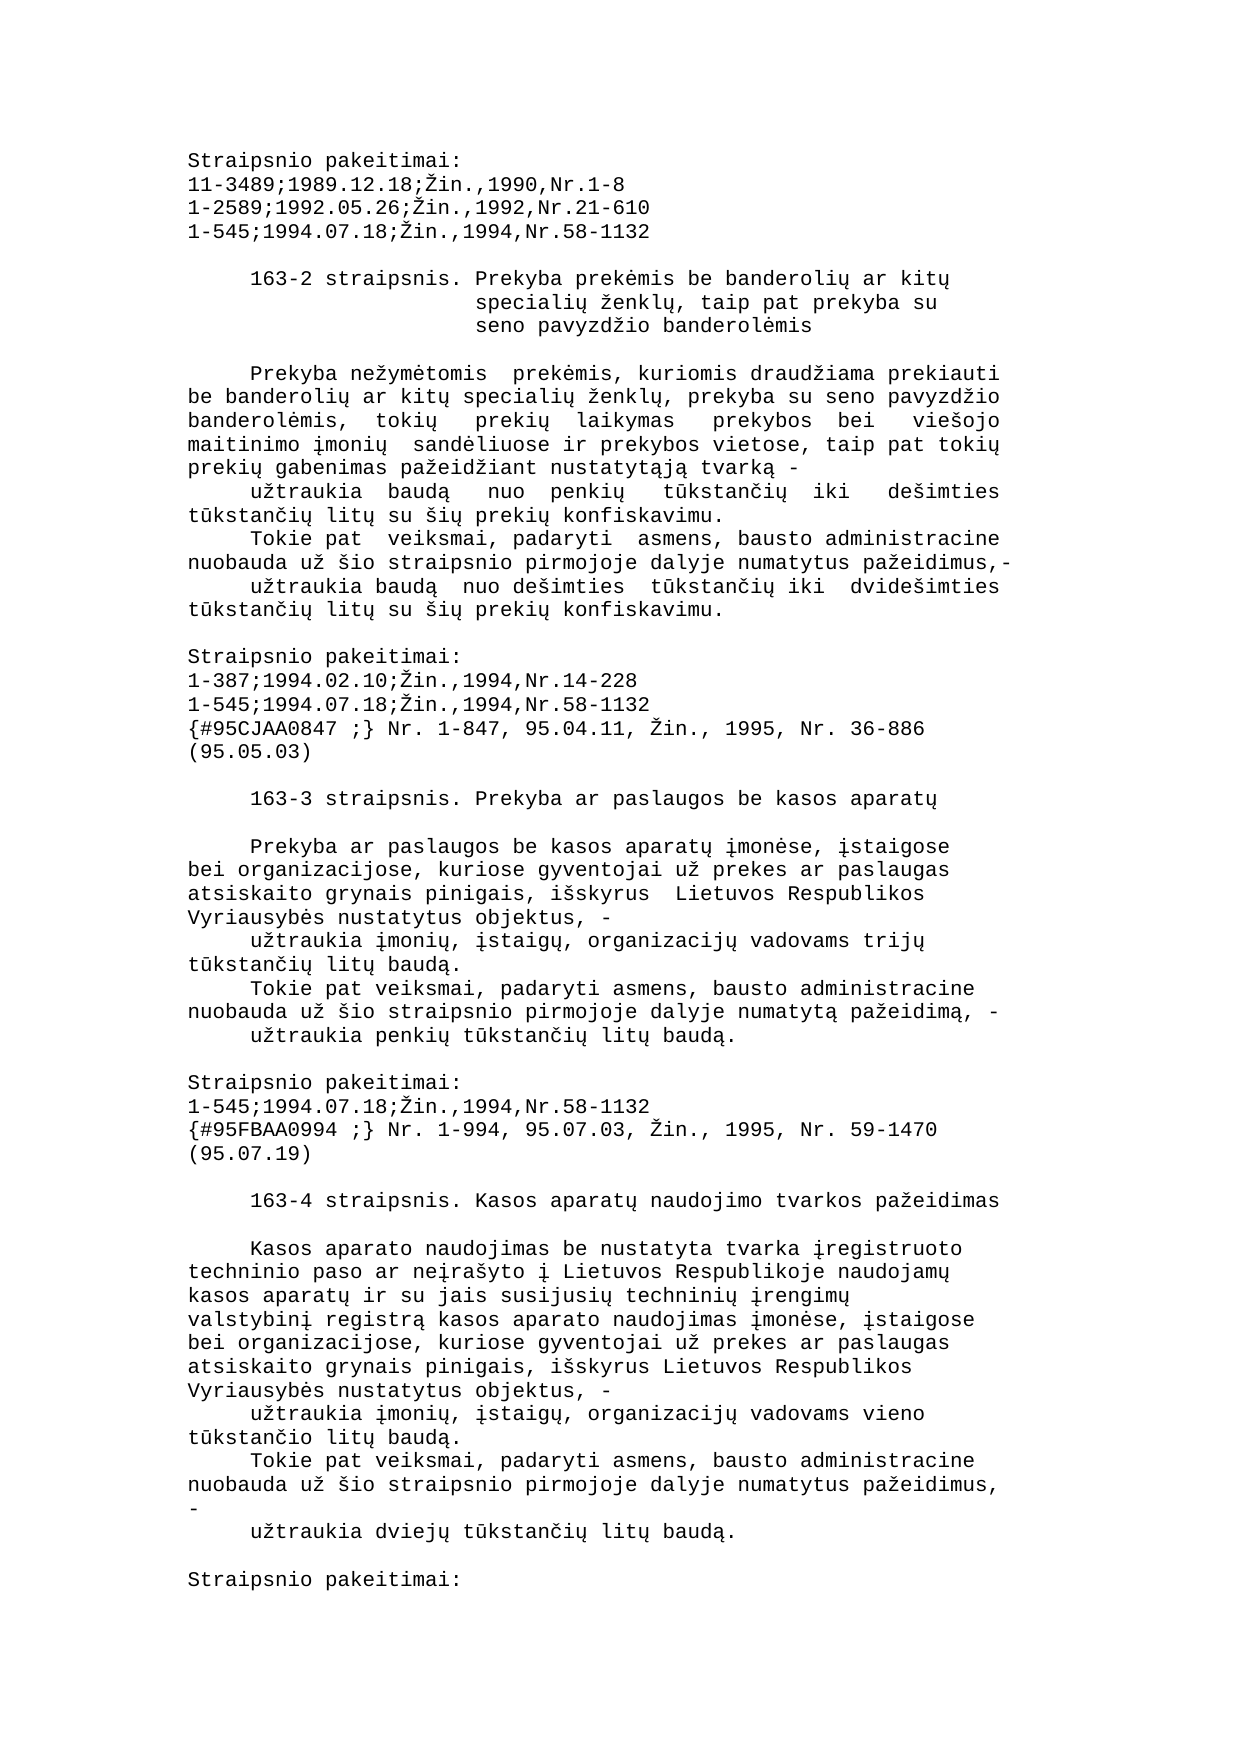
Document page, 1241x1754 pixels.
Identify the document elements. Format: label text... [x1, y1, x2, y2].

text 1-545;1994.07.18;Žin.,1994,Nr.58-1132 [187, 1096, 1053, 1119]
text valstybinį registrą kasos aparato naudojimas įmonėse, įstaigose [187, 1309, 1053, 1332]
text Straipsnio pakeitimai: [187, 1072, 1053, 1096]
text maitinimo įmonių sandėliuose ir prekybos vietose, taip pat tokių [187, 434, 1053, 457]
text Kasos aparato naudojimas be nustatyta tvarka įregistruoto [187, 1238, 1053, 1261]
text 1-545;1994.07.18;Žin.,1994,Nr.58-1132 [187, 221, 1053, 244]
text {#95FBAA0994 ;} Nr. 1-994, 95.07.03, Žin., 1995, Nr. 59-1470 (95.07.19) [187, 1119, 1053, 1167]
text nuobauda už šio straipsnio pirmojoje dalyje numatytus pažeidimus,- [187, 552, 1053, 576]
text Tokie pat veiksmai, padaryti asmens, bausto administracine [187, 978, 1053, 1001]
text 11-3489;1989.12.18;Žin.,1990,Nr.1-8 [187, 174, 1053, 197]
text kasos aparatų ir su jais susijusių techninių įrengimų [187, 1285, 1053, 1309]
text užtraukia įmonių, įstaigų, organizacijų vadovams vieno [187, 1403, 1053, 1427]
text nuobauda už šio straipsnio pirmojoje dalyje numatytą pažeidimą, - [187, 1001, 1053, 1025]
text seno pavyzdžio banderolėmis [187, 316, 1053, 339]
text užtraukia penkių tūkstančių litų baudą. [187, 1025, 1053, 1048]
text užtraukia įmonių, įstaigų, organizacijų vadovams trijų [187, 930, 1053, 954]
text 163-2 straipsnis. Prekyba prekėmis be banderolių ar kitų [187, 268, 1053, 292]
text užtraukia dviejų tūkstančių litų baudą. [187, 1521, 1053, 1545]
text techninio paso ar neįrašyto į Lietuvos Respublikoje naudojamų [187, 1261, 1053, 1285]
text tūkstančių litų su šių prekių konfiskavimu. [187, 599, 1053, 623]
text tūkstančių litų su šių prekių konfiskavimu. [187, 505, 1053, 528]
text prekių gabenimas pažeidžiant nustatytąją tvarką - [187, 457, 1053, 481]
text Prekyba nežymėtomis prekėmis, kuriomis draudžiama prekiauti [187, 363, 1053, 386]
text banderolėmis, tokių prekių laikymas prekybos bei viešojo [187, 410, 1053, 434]
text bei organizacijose, kuriose gyventojai už prekes ar paslaugas [187, 1332, 1053, 1356]
text Tokie pat veiksmai, padaryti asmens, bausto administracine [187, 1451, 1053, 1474]
text 1-545;1994.07.18;Žin.,1994,Nr.58-1132 [187, 694, 1053, 717]
text Vyriausybės nustatytus objektus, - [187, 907, 1053, 930]
text Straipsnio pakeitimai: [187, 150, 1053, 174]
text tūkstančių litų baudą. [187, 954, 1053, 978]
text Vyriausybės nustatytus objektus, - [187, 1379, 1053, 1403]
text užtraukia baudą nuo dešimties tūkstančių iki dvidešimties [187, 576, 1053, 599]
text 163-4 straipsnis. Kasos aparatų naudojimo tvarkos pažeidimas [187, 1190, 1053, 1214]
text tūkstančio litų baudą. [187, 1427, 1053, 1451]
text specialių ženklų, taip pat prekyba su [187, 292, 1053, 316]
text užtraukia baudą nuo penkių tūkstančių iki dešimties [187, 481, 1053, 505]
text Prekyba ar paslaugos be kasos aparatų įmonėse, įstaigose [187, 836, 1053, 859]
text nuobauda už šio straipsnio pirmojoje dalyje numatytus pažeidimus, [187, 1474, 1053, 1498]
text Tokie pat veiksmai, padaryti asmens, bausto administracine [187, 528, 1053, 552]
text 1-2589;1992.05.26;Žin.,1992,Nr.21-610 [187, 197, 1053, 221]
text 163-3 straipsnis. Prekyba ar paslaugos be kasos aparatų [187, 788, 1053, 812]
text - [187, 1498, 1053, 1521]
text Straipsnio pakeitimai: [187, 647, 1053, 670]
text atsiskaito grynais pinigais, išskyrus Lietuvos Respublikos [187, 883, 1053, 907]
text {#95CJAA0847 ;} Nr. 1-847, 95.04.11, Žin., 1995, Nr. 36-886 (95.05.03) [187, 717, 1053, 765]
text atsiskaito grynais pinigais, išskyrus Lietuvos Respublikos [187, 1356, 1053, 1379]
text bei organizacijose, kuriose gyventojai už prekes ar paslaugas [187, 859, 1053, 883]
text be banderolių ar kitų specialių ženklų, prekyba su seno pavyzdžio [187, 386, 1053, 410]
text Straipsnio pakeitimai: [187, 1569, 1053, 1592]
text 1-387;1994.02.10;Žin.,1994,Nr.14-228 [187, 670, 1053, 694]
